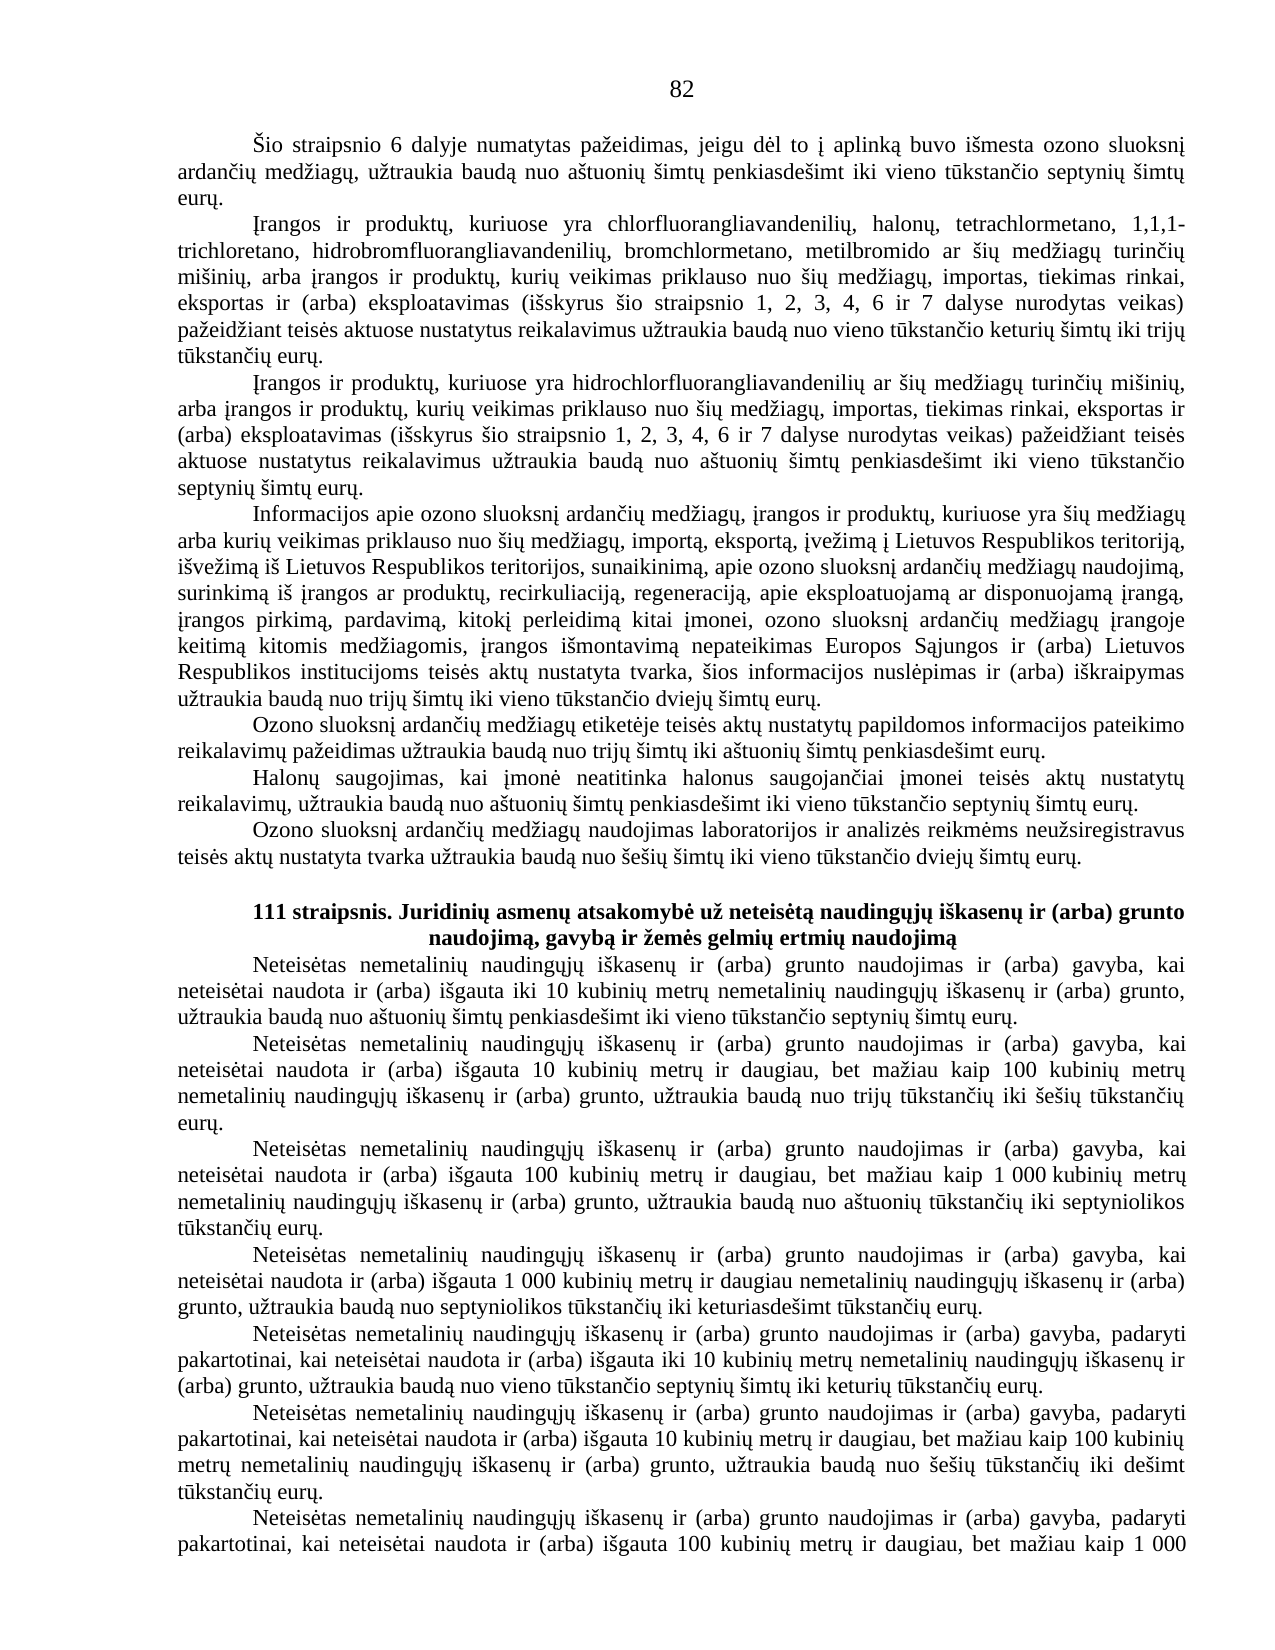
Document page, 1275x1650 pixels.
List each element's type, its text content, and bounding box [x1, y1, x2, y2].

text Neteisėtas nemetalinių naudingųjų iškasenų ir (arba) grunto naudojimas ir (arba) gavyba, padaryti pakartotinai, kai neteisėtai naudota ir (arba) išgauta 10 kubinių metrų ir daugiau, bet mažiau kaip 100 kubinių metrų nemetalinių naudingųjų iškasenų ir (arba) grunto, užtraukia baudą nuo šešių tūkstančių iki dešimt tūkstančių eurų. [177, 1399, 1186, 1504]
text Informacijos apie ozono sluoksnį ardančių medžiagų, įrangos ir produktų, kuriuose yra šių medžiagų arba kurių veikimas priklauso nuo šių medžiagų, importą, eksportą, įvežimą į Lietuvos Respublikos teritoriją, išvežimą iš Lietuvos Respublikos teritorijos, sunaikinimą, apie ozono sluoksnį ardančių medžiagų naudojimą, surinkimą iš įrangos ar produktų, recirkuliaciją, regeneraciją, apie eksploatuojamą ar disponuojamą įrangą, įrangos pirkimą, pardavimą, kitokį perleidimą kitai įmonei, ozono sluoksnį ardančių medžiagų įrangoje keitimą kitomis medžiagomis, įrangos išmontavimą nepateikimas Europos Sąjungos ir (arba) Lietuvos Respublikos institucijoms teisės aktų nustatyta tvarka, šios informacijos nuslėpimas ir (arba) iškraipymas užtraukia baudą nuo trijų šimtų iki vieno tūkstančio dviejų šimtų eurų. [177, 500, 1186, 711]
text Ozono sluoksnį ardančių medžiagų naudojimas laboratorijos ir analizės reikmėms neužsiregistravus teisės aktų nustatyta tvarka užtraukia baudą nuo šešių šimtų iki vieno tūkstančio dviejų šimtų eurų. [177, 817, 1186, 869]
text Ozono sluoksnį ardančių medžiagų etiketėje teisės aktų nustatytų papildomos informacijos pateikimo reikalavimų pažeidimas užtraukia baudą nuo trijų šimtų iki aštuonių šimtų penkiasdešimt eurų. [177, 711, 1186, 764]
text 111 straipsnis. Juridinių asmenų atsakomybė už neteisėtą naudingųjų iškasenų ir (arba) grunto naudojimą, gavybą ir žemės gelmių ertmių naudojimą [252, 898, 1186, 951]
text Šio straipsnio 6 dalyje numatytas pažeidimas, jeigu dėl to į aplinką buvo išmesta ozono sluoksnį ardančių medžiagų, užtraukia baudą nuo aštuonių šimtų penkiasdešimt iki vieno tūkstančio septynių šimtų eurų. [177, 131, 1186, 210]
text Neteisėtas nemetalinių naudingųjų iškasenų ir (arba) grunto naudojimas ir (arba) gavyba, kai neteisėtai naudota ir (arba) išgauta 100 kubinių metrų ir daugiau, bet mažiau kaip 1 000 kubinių metrų nemetalinių naudingųjų iškasenų ir (arba) grunto, užtraukia baudą nuo aštuonių tūkstančių iki septyniolikos tūkstančių eurų. [177, 1135, 1186, 1241]
text Neteisėtas nemetalinių naudingųjų iškasenų ir (arba) grunto naudojimas ir (arba) gavyba, padaryti pakartotinai, kai neteisėtai naudota ir (arba) išgauta iki 10 kubinių metrų nemetalinių naudingųjų iškasenų ir (arba) grunto, užtraukia baudą nuo vieno tūkstančio septynių šimtų iki keturių tūkstančių eurų. [177, 1320, 1186, 1399]
text Halonų saugojimas, kai įmonė neatitinka halonus saugojančiai įmonei teisės aktų nustatytų reikalavimų, užtraukia baudą nuo aštuonių šimtų penkiasdešimt iki vieno tūkstančio septynių šimtų eurų. [177, 764, 1186, 817]
text Įrangos ir produktų, kuriuose yra chlorfluorangliavandenilių, halonų, tetrachlormetano, 1,1,1-trichloretano, hidrobromfluorangliavandenilių, bromchlormetano, metilbromido ar šių medžiagų turinčių mišinių, arba įrangos ir produktų, kurių veikimas priklauso nuo šių medžiagų, importas, tiekimas rinkai, eksportas ir (arba) eksploatavimas (išskyrus šio straipsnio 1, 2, 3, 4, 6 ir 7 dalyse nurodytas veikas) pažeidžiant teisės aktuose nustatytus reikalavimus užtraukia baudą nuo vieno tūkstančio keturių šimtų iki trijų tūkstančių eurų. [177, 210, 1186, 368]
text Neteisėtas nemetalinių naudingųjų iškasenų ir (arba) grunto naudojimas ir (arba) gavyba, kai neteisėtai naudota ir (arba) išgauta 10 kubinių metrų ir daugiau, bet mažiau kaip 100 kubinių metrų nemetalinių naudingųjų iškasenų ir (arba) grunto, užtraukia baudą nuo trijų tūkstančių iki šešių tūkstančių eurų. [177, 1030, 1186, 1135]
text Įrangos ir produktų, kuriuose yra hidrochlorfluorangliavandenilių ar šių medžiagų turinčių mišinių, arba įrangos ir produktų, kurių veikimas priklauso nuo šių medžiagų, importas, tiekimas rinkai, eksportas ir (arba) eksploatavimas (išskyrus šio straipsnio 1, 2, 3, 4, 6 ir 7 dalyse nurodytas veikas) pažeidžiant teisės aktuose nustatytus reikalavimus užtraukia baudą nuo aštuonių šimtų penkiasdešimt iki vieno tūkstančio septynių šimtų eurų. [177, 368, 1186, 500]
text Neteisėtas nemetalinių naudingųjų iškasenų ir (arba) grunto naudojimas ir (arba) gavyba, kai neteisėtai naudota ir (arba) išgauta 1 000 kubinių metrų ir daugiau nemetalinių naudingųjų iškasenų ir (arba) grunto, užtraukia baudą nuo septyniolikos tūkstančių iki keturiasdešimt tūkstančių eurų. [177, 1241, 1186, 1320]
text Neteisėtas nemetalinių naudingųjų iškasenų ir (arba) grunto naudojimas ir (arba) gavyba, padaryti pakartotinai, kai neteisėtai naudota ir (arba) išgauta 100 kubinių metrų ir daugiau, bet mažiau kaip 1 000 [177, 1504, 1186, 1557]
text Neteisėtas nemetalinių naudingųjų iškasenų ir (arba) grunto naudojimas ir (arba) gavyba, kai neteisėtai naudota ir (arba) išgauta iki 10 kubinių metrų nemetalinių naudingųjų iškasenų ir (arba) grunto, užtraukia baudą nuo aštuonių šimtų penkiasdešimt iki vieno tūkstančio septynių šimtų eurų. [177, 951, 1186, 1030]
